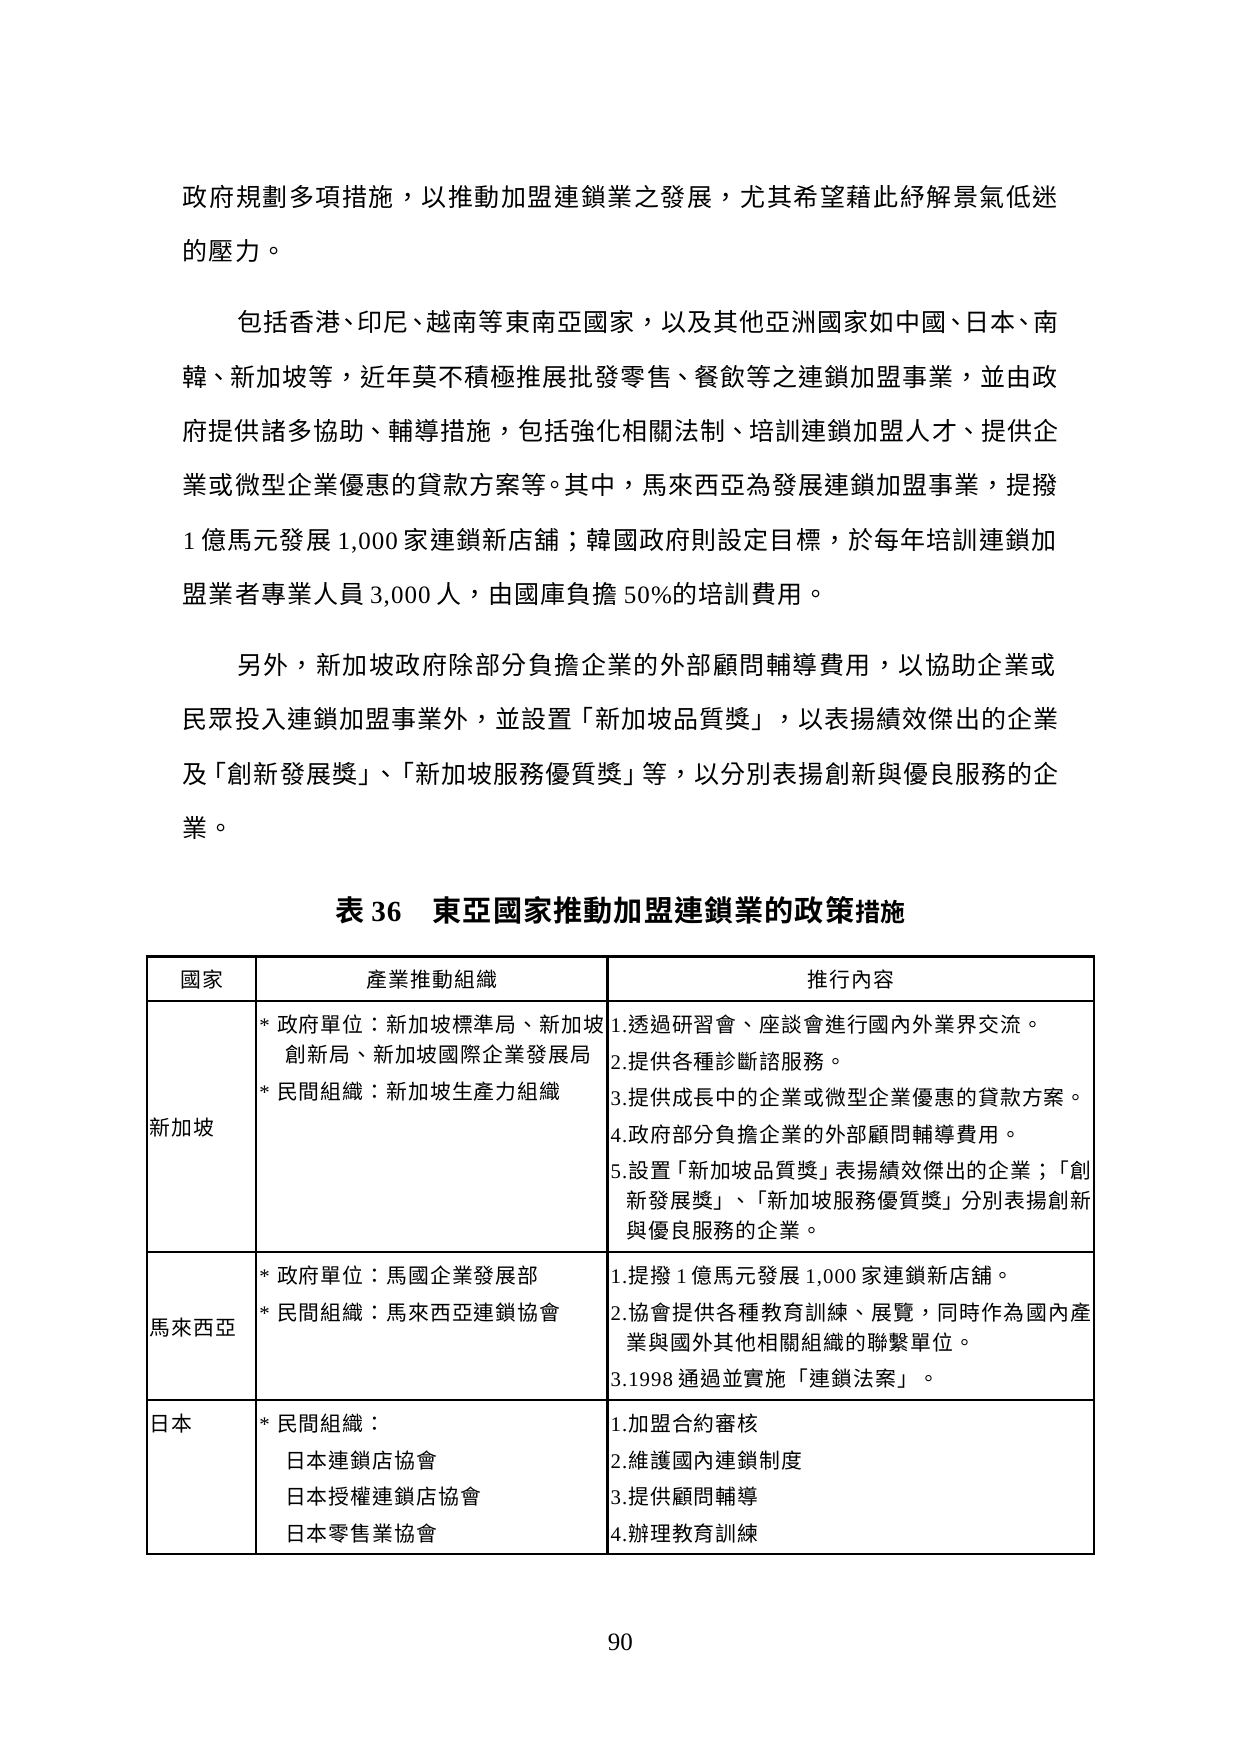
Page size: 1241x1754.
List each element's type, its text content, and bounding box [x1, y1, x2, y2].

text 另外，新加坡政府除部分負擔企業的外部顧問輔導費用，以協助企業或民眾投入連鎖加盟事業外，並設置「新加坡品質獎」，以表揚績效傑出的企業，及「創新發展獎」、「新加坡服務優質獎」等，以分別表揚創新與優良服務的企業。 [183, 646, 1058, 845]
table_cell 1.加盟合約審核 2.維護國內連鎖制度 3.提供顧問輔導 4.辦理教育訓練 [609, 1401, 1093, 1553]
table_cell 1.提撥1億馬元發展1,000家連鎖新店舖。 2.協會提供各種教育訓練、展覽，同時作為國內產業與國外其他相關組織的聯繫單位。 3.1998通過並實施「連鎖法案」。 [609, 1253, 1093, 1399]
table_header 產業推動組織 [257, 958, 606, 1000]
table_cell * 政府單位：新加坡標準局、新加坡創新局、新加坡國際企業發展局 * 民間組織：新加坡生產力組織 [257, 1002, 606, 1251]
table_cell 日本 [148, 1401, 255, 1553]
subtitle 表36 東亞國家推動加盟連鎖業的政策措施 [183, 888, 1058, 930]
table_header 推行內容 [609, 958, 1093, 1000]
text 包括香港、印尼、越南等東南亞國家，以及其他亞洲國家如中國、日本、南韓、新加坡等，近年莫不積極推展批發零售、餐飲等之連鎖加盟事業，並由政府提供諸多協助、輔導措施，包括強化相關法制、培訓連鎖加盟人才、提供企業或微型企業優惠的貸款方案等。其中，馬來西亞為發展連鎖加盟事業，提撥1億馬元發展1,000家連鎖新店舖；韓國政府則設定目標，於每年培訓連鎖加盟業者專業人員3,000人，由國庫負擔50%的培訓費用。 [183, 303, 1058, 611]
table_cell 馬來西亞 [148, 1253, 255, 1399]
table_cell * 民間組織： 日本連鎖店協會 日本授權連鎖店協會 日本零售業協會 [257, 1401, 606, 1553]
table_cell 新加坡 [148, 1002, 255, 1251]
table_header 國家 [148, 958, 255, 1000]
table_cell * 政府單位：馬國企業發展部 * 民間組織：馬來西亞連鎖協會 [257, 1253, 606, 1399]
table_cell 1.透過研習會、座談會進行國內外業界交流。 2.提供各種診斷諮服務。 3.提供成長中的企業或微型企業優惠的貸款方案。 4.政府部分負擔企業的外部顧問輔導費用。 5.設置「新加坡品質獎」表揚績效傑出的企業；「創新發展獎」、「新加坡服務優質獎」分別表揚創新與優良服務的企業。 [609, 1002, 1093, 1251]
text 政府規劃多項措施，以推動加盟連鎖業之發展，尤其希望藉此紓解景氣低迷的壓力。 [183, 177, 1058, 268]
